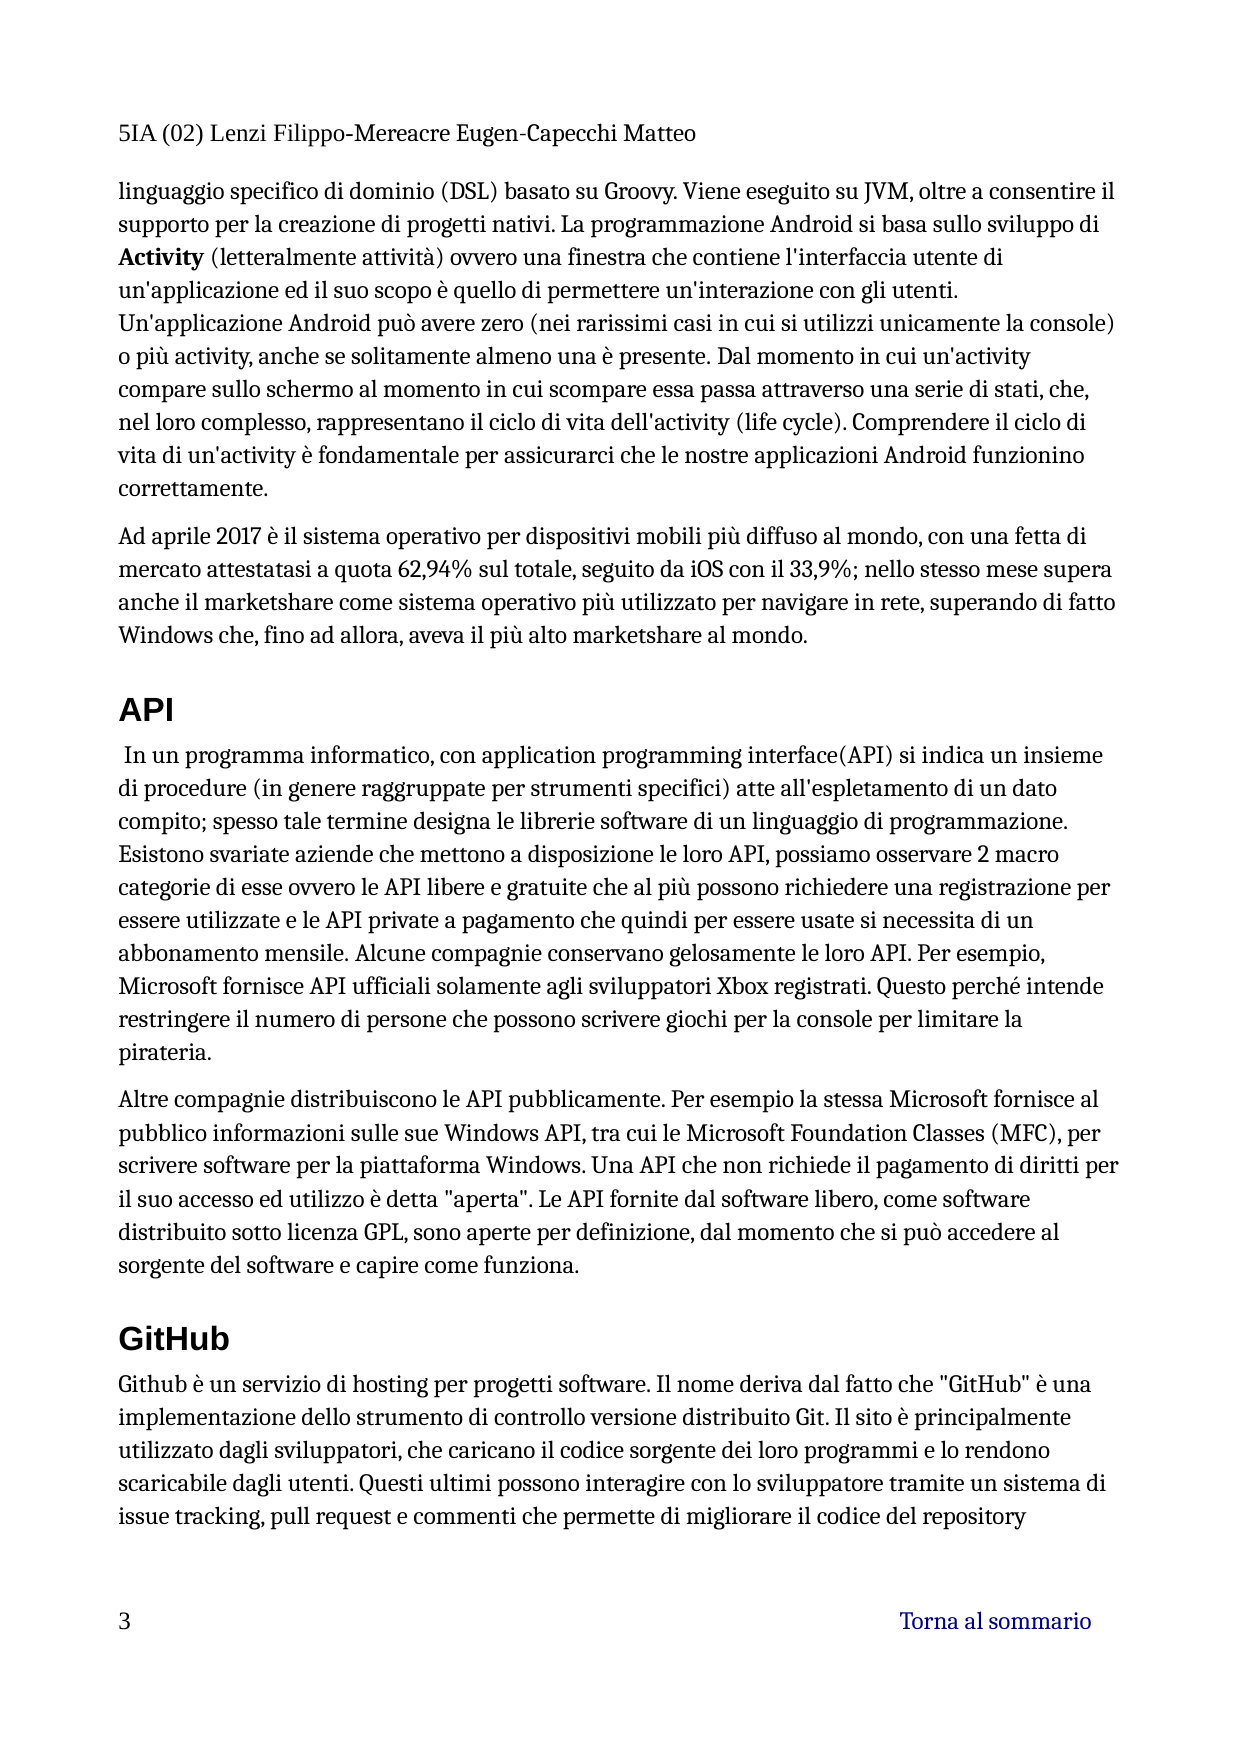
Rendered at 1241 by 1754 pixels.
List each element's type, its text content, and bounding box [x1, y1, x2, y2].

text Altre compagnie distribuiscono le API pubblicamente. Per esempio la stessa Microsoft fornisce al pubblico informazioni sulle sue Windows API, tra cui le Microsoft Foundation Classes (MFC), per scrivere software per la piattaforma Windows. Una API che non richiede il pagamento di diritti per il suo accesso ed utilizzo è detta "aperta". Le API fornite dal software libero, come software distribuito sotto licenza GPL, sono aperte per definizione, dal momento che si può accedere al sorgente del software e capire come funziona. [118, 1085, 1122, 1279]
text linguaggio specifico di dominio (DSL) basato su Groovy. Viene eseguito su JVM, oltre a consentire il supporto per la creazione di progetti nativi. La programmazione Android si basa sullo sviluppo di Activity (letteralmente attività) ovvero una finestra che contiene l'interfaccia utente di un'applicazione ed il suo scopo è quello di permettere un'interazione con gli utenti. Un'applicazione Android può avere zero (nei rarissimi casi in cui si utilizzi unicamente la console) o più activity, anche se solitamente almeno una è presente. Dal momento in cui un'activity compare sullo schermo al momento in cui scompare essa passa attraverso una serie di stati, che, nel loro complesso, rappresentano il ciclo di vita dell'activity (life cycle). Comprendere il ciclo di vita di un'activity è fondamentale per assicurarci che le nostre applicazioni Android funzionino correttamente. [118, 177, 1122, 503]
text Ad aprile 2017 è il sistema operativo per dispositivi mobili più diffuso al mondo, con una fetta di mercato attestatasi a quota 62,94% sul totale, seguito da iOS con il 33,9%; nello stesso mese supera anche il marketshare come sistema operativo più utilizzato per navigare in rete, superando di fatto Windows che, fino ad allora, aveva il più alto marketshare al mondo. [118, 522, 1122, 650]
text In un programma informatico, con application programming interface(API) si indica un insieme di procedure (in genere raggruppate per strumenti specifici) atte all'espletamento di un dato compito; spesso tale termine designa le librerie software di un linguaggio di programmazione. Esistono svariate aziende che mettono a disposizione le loro API, possiamo osservare 2 macro categorie di esse ovvero le API libere e gratuite che al più possono richiedere una registrazione per essere utilizzate e le API private a pagamento che quindi per essere usate si necessita di un abbonamento mensile. Alcune compagnie conservano gelosamente le loro API. Per esempio, Microsoft fornisce API ufficiali solamente agli sviluppatori Xbox registrati. Questo perché intende restringere il numero di persone che possono scrivere giochi per la console per limitare la pirateria. [118, 741, 1122, 1067]
subtitle GitHub [118, 1319, 1122, 1358]
text Github è un servizio di hosting per progetti software. Il nome deriva dal fatto che "GitHub" è una implementazione dello strumento di controllo versione distribuito Git. Il sito è principalmente utilizzato dagli sviluppatori, che caricano il codice sorgente dei loro programmi e lo rendono scaricabile dagli utenti. Questi ultimi possono interagire con lo sviluppatore tramite un sistema di issue tracking, pull request e commenti che permette di migliorare il codice del repository [118, 1370, 1122, 1531]
subtitle API [118, 689, 1122, 728]
